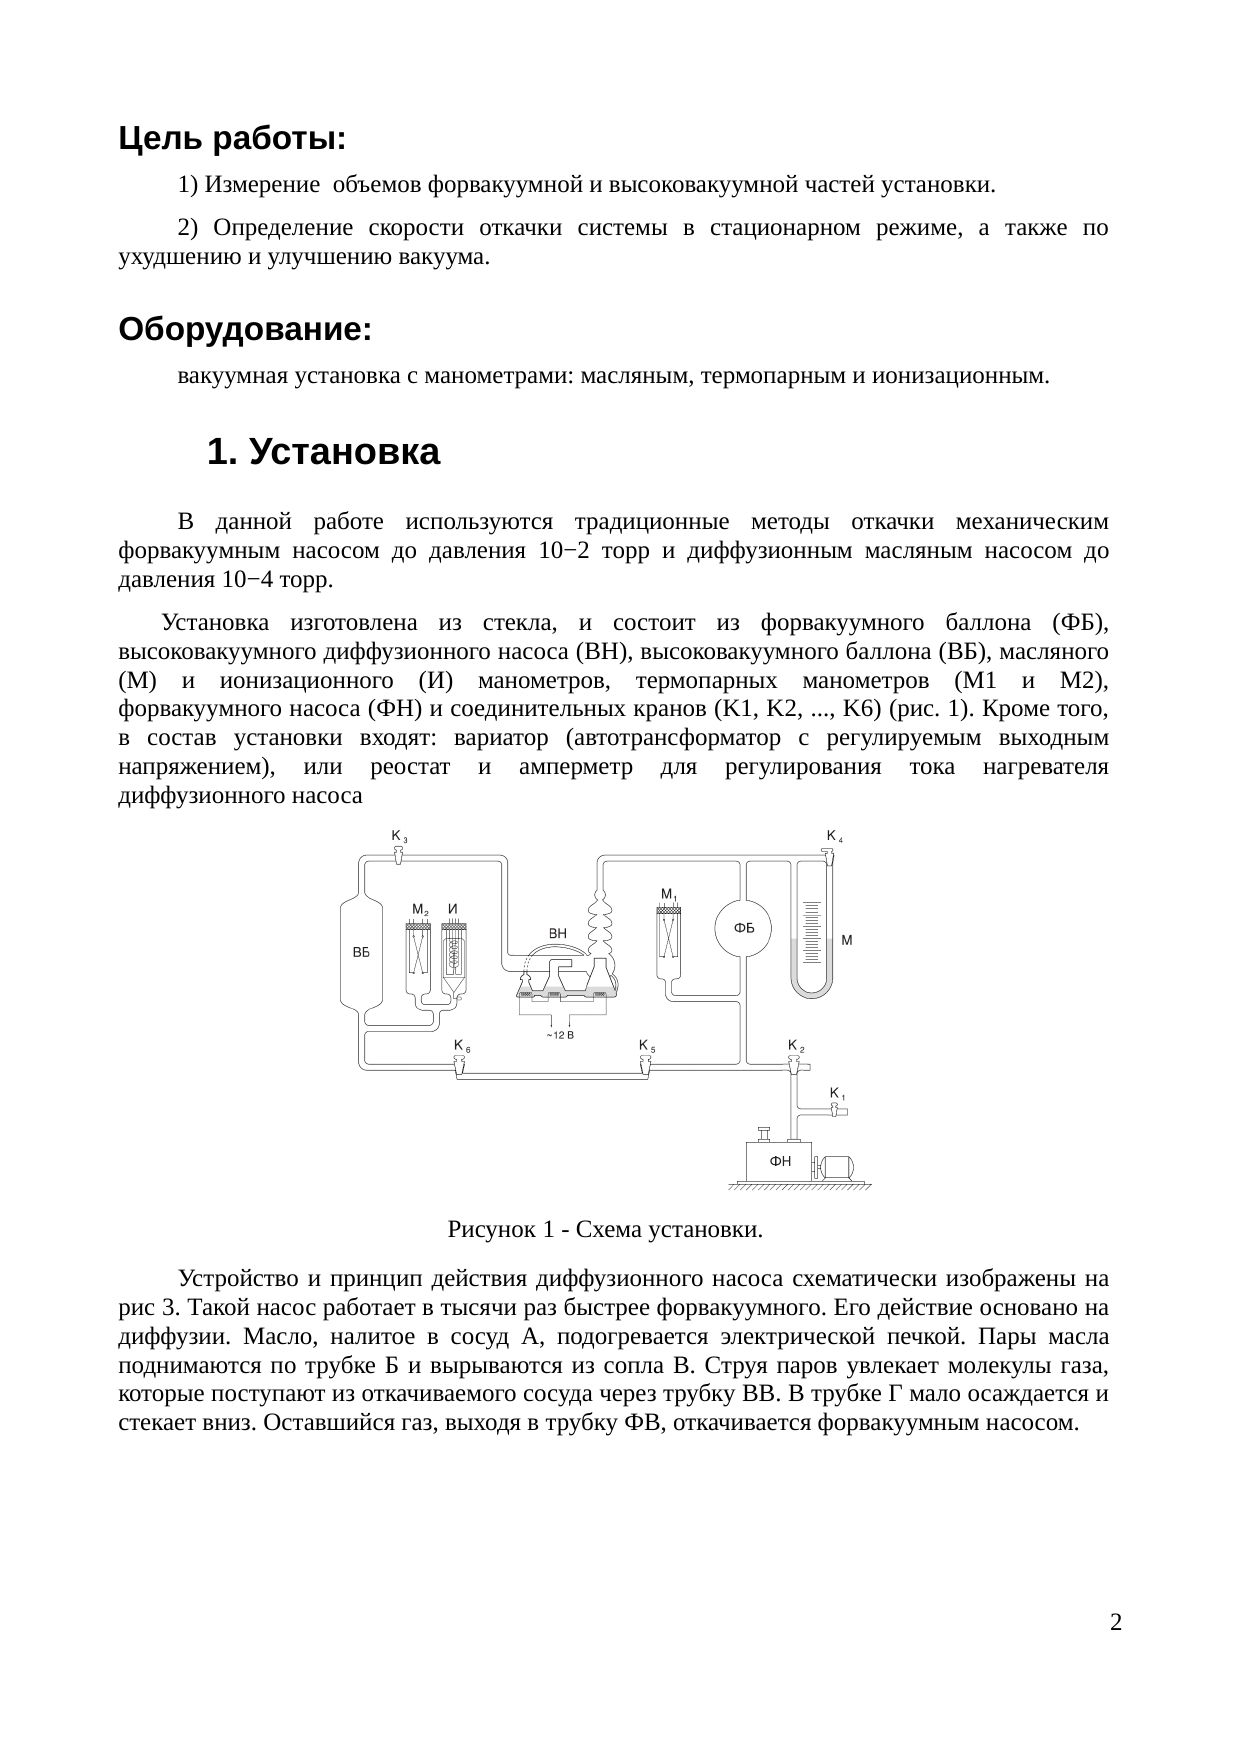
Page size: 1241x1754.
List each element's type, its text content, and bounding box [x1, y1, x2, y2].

text 2) Определение скорости откачки системы в стационарном режиме, а также по ухудшению и улучшению вакуума. [118, 212, 1110, 270]
text В данной работе используются традиционные методы откачки механическим форвакуумным насосом до давления 10−2 торр и диффузионным масляным насосом до давления 10−4 торр. [118, 506, 1110, 593]
text Установка изготовлена из стекла, и состоит из форвакуумного баллона (ФБ), высоковакуумного диффузионного насоса (ВН), высоковакуумного баллона (ВБ), масляного (М) и ионизационного (И) манометров, термопарных манометров (М1 и М2), форвакуумного насоса (ФН) и соединительных кранов (K1, K2, ..., K6) (рис. 1). Кроме того, в состав установки входят: вариатор (автотрансформатор с регулируемым выходным напряжением), или реостат и амперметр для регулирования тока нагревателя диффузионного насоса [118, 607, 1110, 808]
subtitle Цель работы: [118, 118, 1122, 157]
subtitle Установка [148, 428, 1093, 472]
picture [332, 823, 878, 1195]
text вакуумная установка с манометрами: масляным, термопарным и ионизационным. [118, 360, 1110, 389]
text Устройство и принцип действия диффузионного насоса схематически изображены на рис 3. Такой насос работает в тысячи раз быстрее форвакуумного. Его действие основано на диффузии. Масло, налитое в сосуд А, подогревается электрической печкой. Пары масла поднимаются по трубке Б и вырываются из сопла В. Струя паров увлекает молекулы газа, которые поступают из откачиваемого сосуда через трубку ВВ. В трубке Г мало осаждается и стекает вниз. Оставшийся газ, выходя в трубку ФВ, откачивается форвакуумным насосом. [118, 1263, 1110, 1436]
text Рисунок 1 - Схема установки. [118, 1214, 1093, 1243]
text 1) Измерение объемов форвакуумной и высоковакуумной частей установки. [118, 169, 1110, 198]
subtitle Оборудование: [118, 309, 1122, 348]
